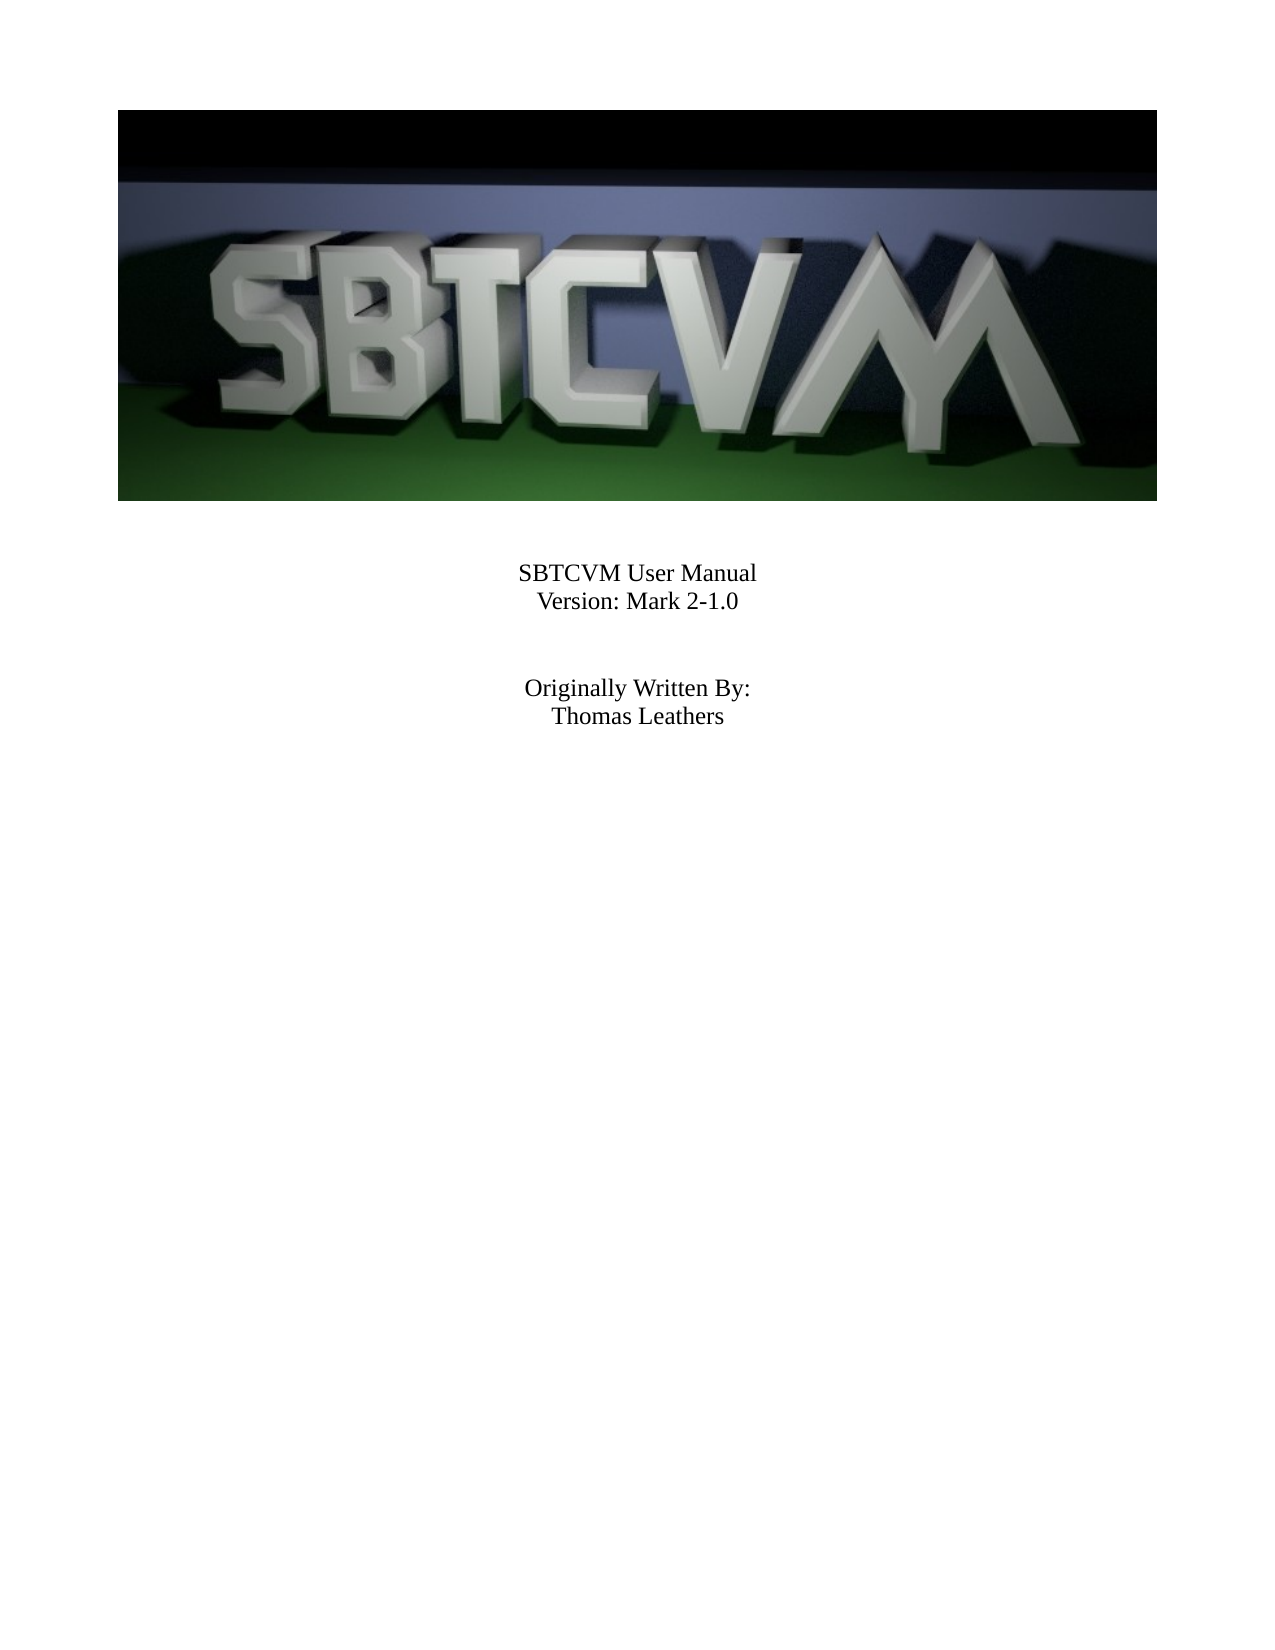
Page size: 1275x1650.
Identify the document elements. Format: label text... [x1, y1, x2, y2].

text Originally Written By: [118, 673, 1157, 701]
text Version: Mark 2-1.0 [118, 586, 1157, 615]
text SBTCVM User Manual [118, 558, 1157, 586]
picture [118, 110, 1157, 501]
text Thomas Leathers [118, 701, 1157, 730]
